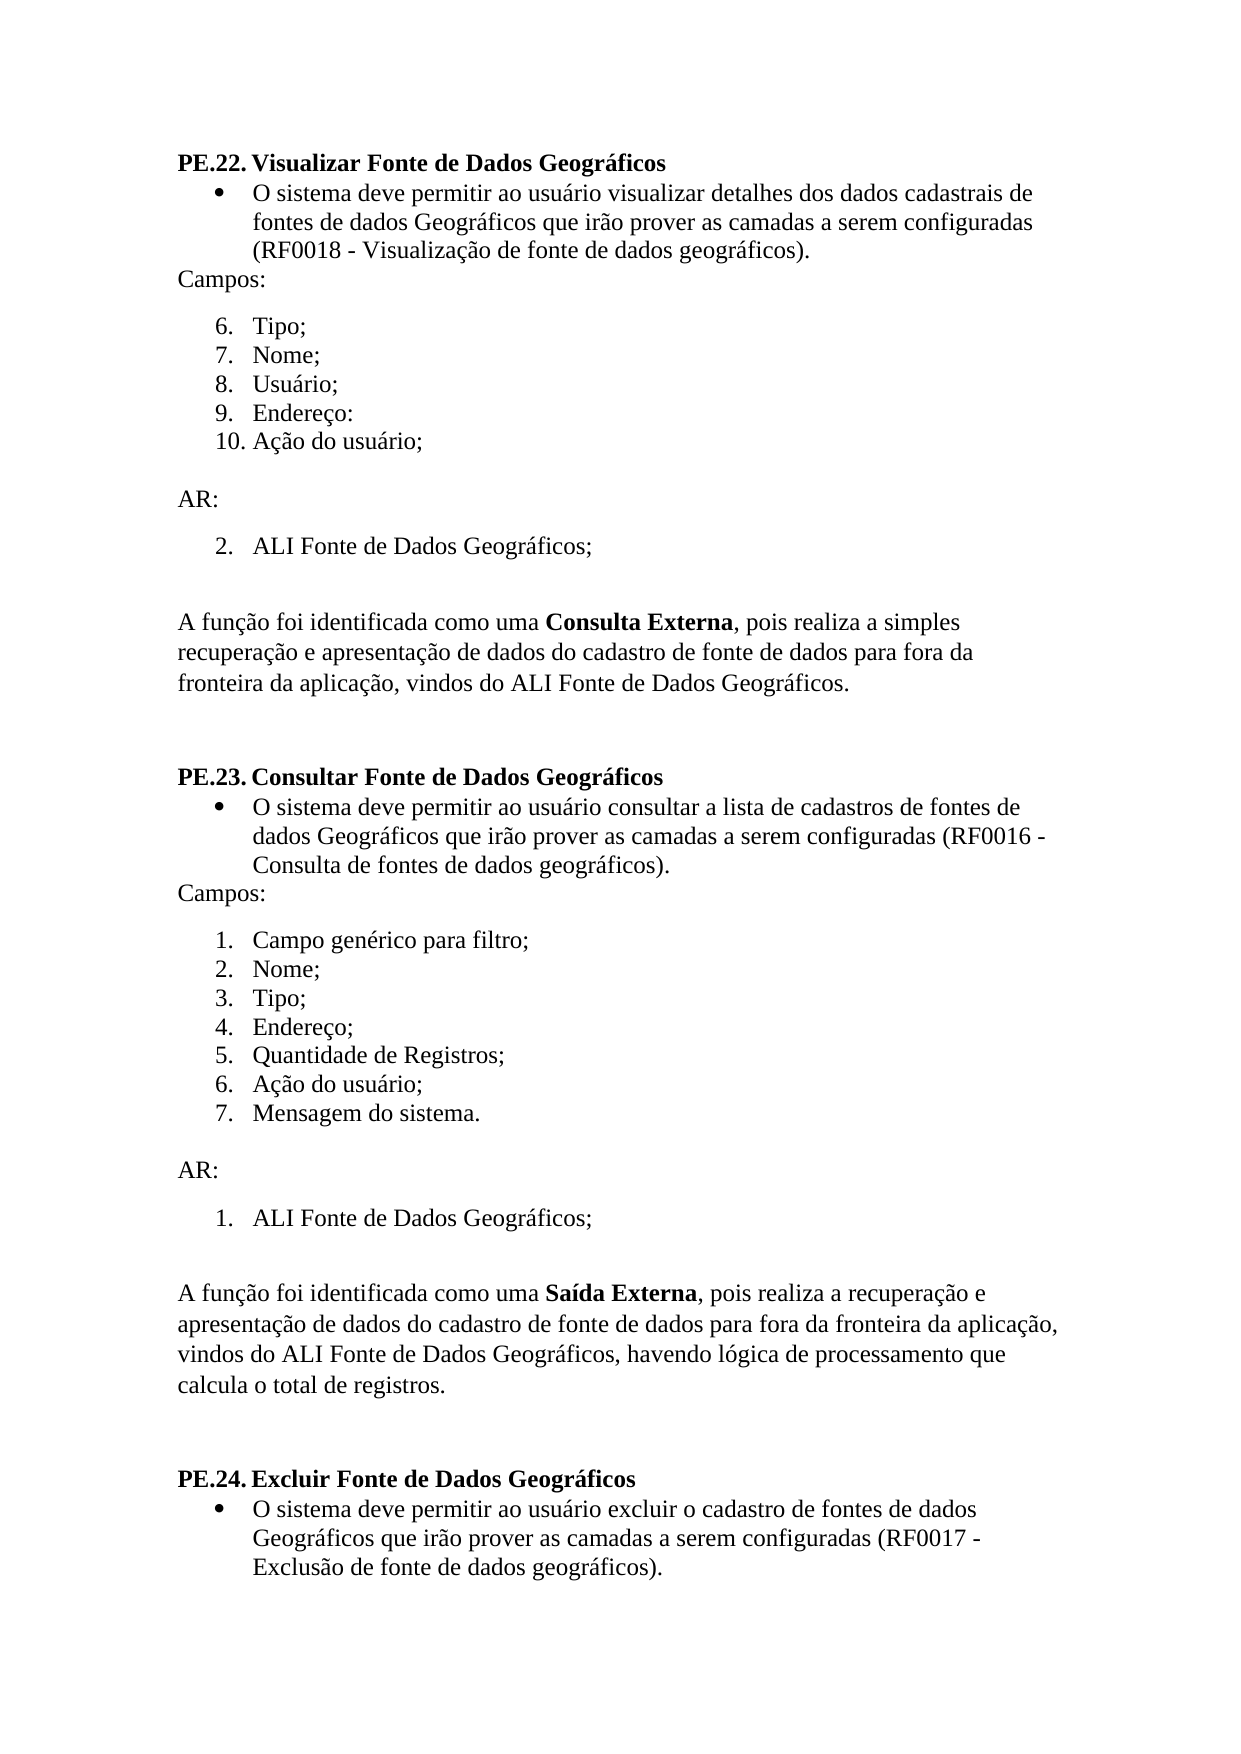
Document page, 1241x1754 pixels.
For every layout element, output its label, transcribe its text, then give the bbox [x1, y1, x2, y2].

list Excluir Fonte de Dados Geográficos [177, 1464, 1063, 1493]
list Ação do usuário; [215, 1069, 1063, 1098]
list Endereço; [215, 1012, 1063, 1041]
text Campos: [177, 878, 1063, 907]
list Nome; [215, 340, 1063, 369]
list O sistema deve permitir ao usuário excluir o cadastro de fontes de dados Geográficos que irão prover as camadas a serem configuradas (RF0017 - Exclusão de fonte de dados geográficos). [215, 1494, 1063, 1581]
list O sistema deve permitir ao usuário consultar a lista de cadastros de fontes de dados Geográficos que irão prover as camadas a serem configuradas (RF0016 - Consulta de fontes de dados geográficos). [215, 792, 1063, 878]
list ALI Fonte de Dados Geográficos; [215, 1203, 1063, 1231]
list Consultar Fonte de Dados Geográficos [177, 762, 1063, 791]
list Ação do usuário; [215, 426, 1063, 455]
list Campo genérico para filtro; [215, 926, 1063, 954]
text AR: [177, 484, 1063, 513]
list O sistema deve permitir ao usuário visualizar detalhes dos dados cadastrais de fontes de dados Geográficos que irão prover as camadas a serem configuradas (RF0018 - Visualização de fonte de dados geográficos). [215, 178, 1063, 264]
text Campos: [177, 264, 1063, 293]
list Tipo; [215, 983, 1063, 1012]
text A função foi identificada como uma Consulta Externa, pois realiza a simples recuperação e apresentação de dados do cadastro de fonte de dados para fora da fronteira da aplicação, vindos do ALI Fonte de Dados Geográficos. [177, 607, 1063, 696]
list Visualizar Fonte de Dados Geográficos [177, 148, 1063, 176]
list Usuário; [215, 369, 1063, 398]
list ALI Fonte de Dados Geográficos; [215, 531, 1063, 560]
list Mensagem do sistema. [215, 1098, 1063, 1127]
list Nome; [215, 954, 1063, 983]
list Tipo; [215, 311, 1063, 340]
text AR: [177, 1156, 1063, 1184]
text A função foi identificada como uma Saída Externa, pois realiza a recuperação e apresentação de dados do cadastro de fonte de dados para fora da fronteira da aplicação, vindos do ALI Fonte de Dados Geográficos, havendo lógica de processamento que calcula o total de registros. [177, 1278, 1063, 1398]
list Endereço: [215, 398, 1063, 426]
list Quantidade de Registros; [215, 1041, 1063, 1069]
